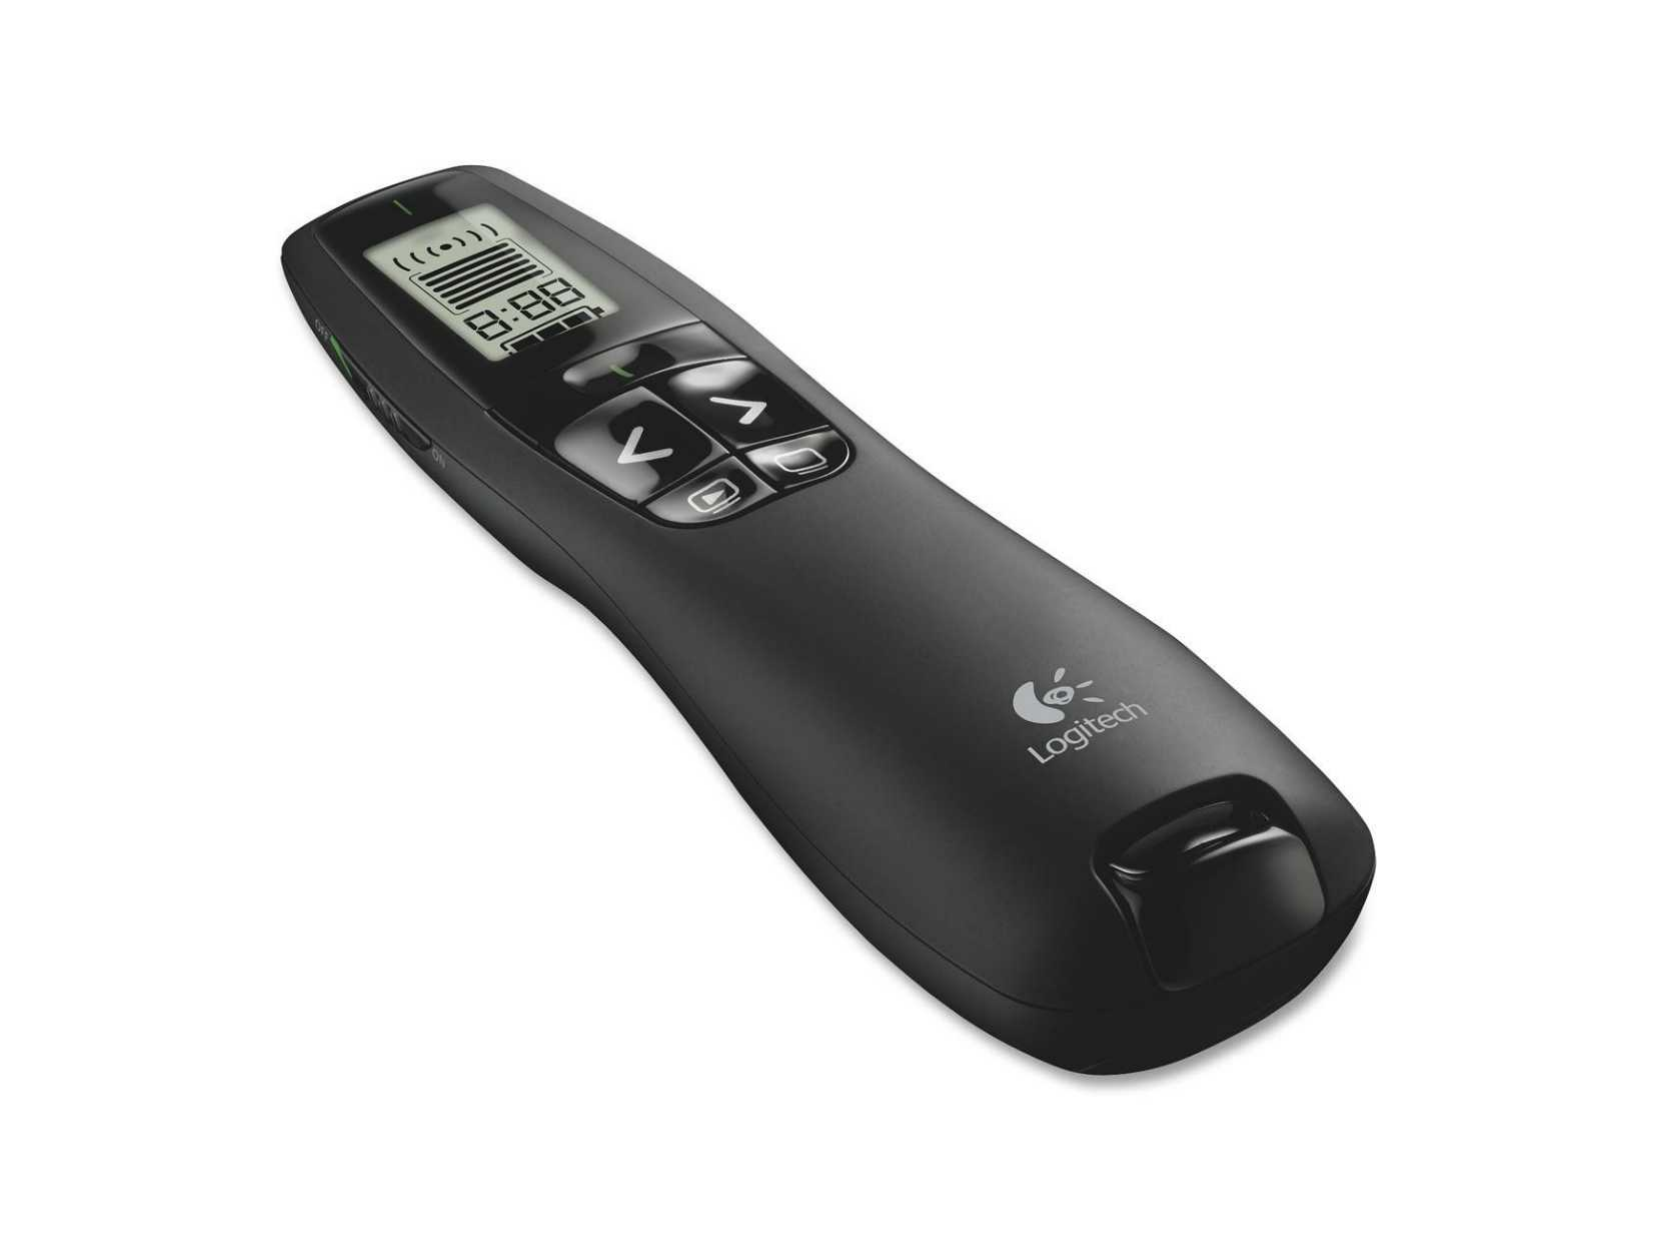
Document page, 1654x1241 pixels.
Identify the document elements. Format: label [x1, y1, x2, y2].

picture [208, 0, 1449, 1241]
